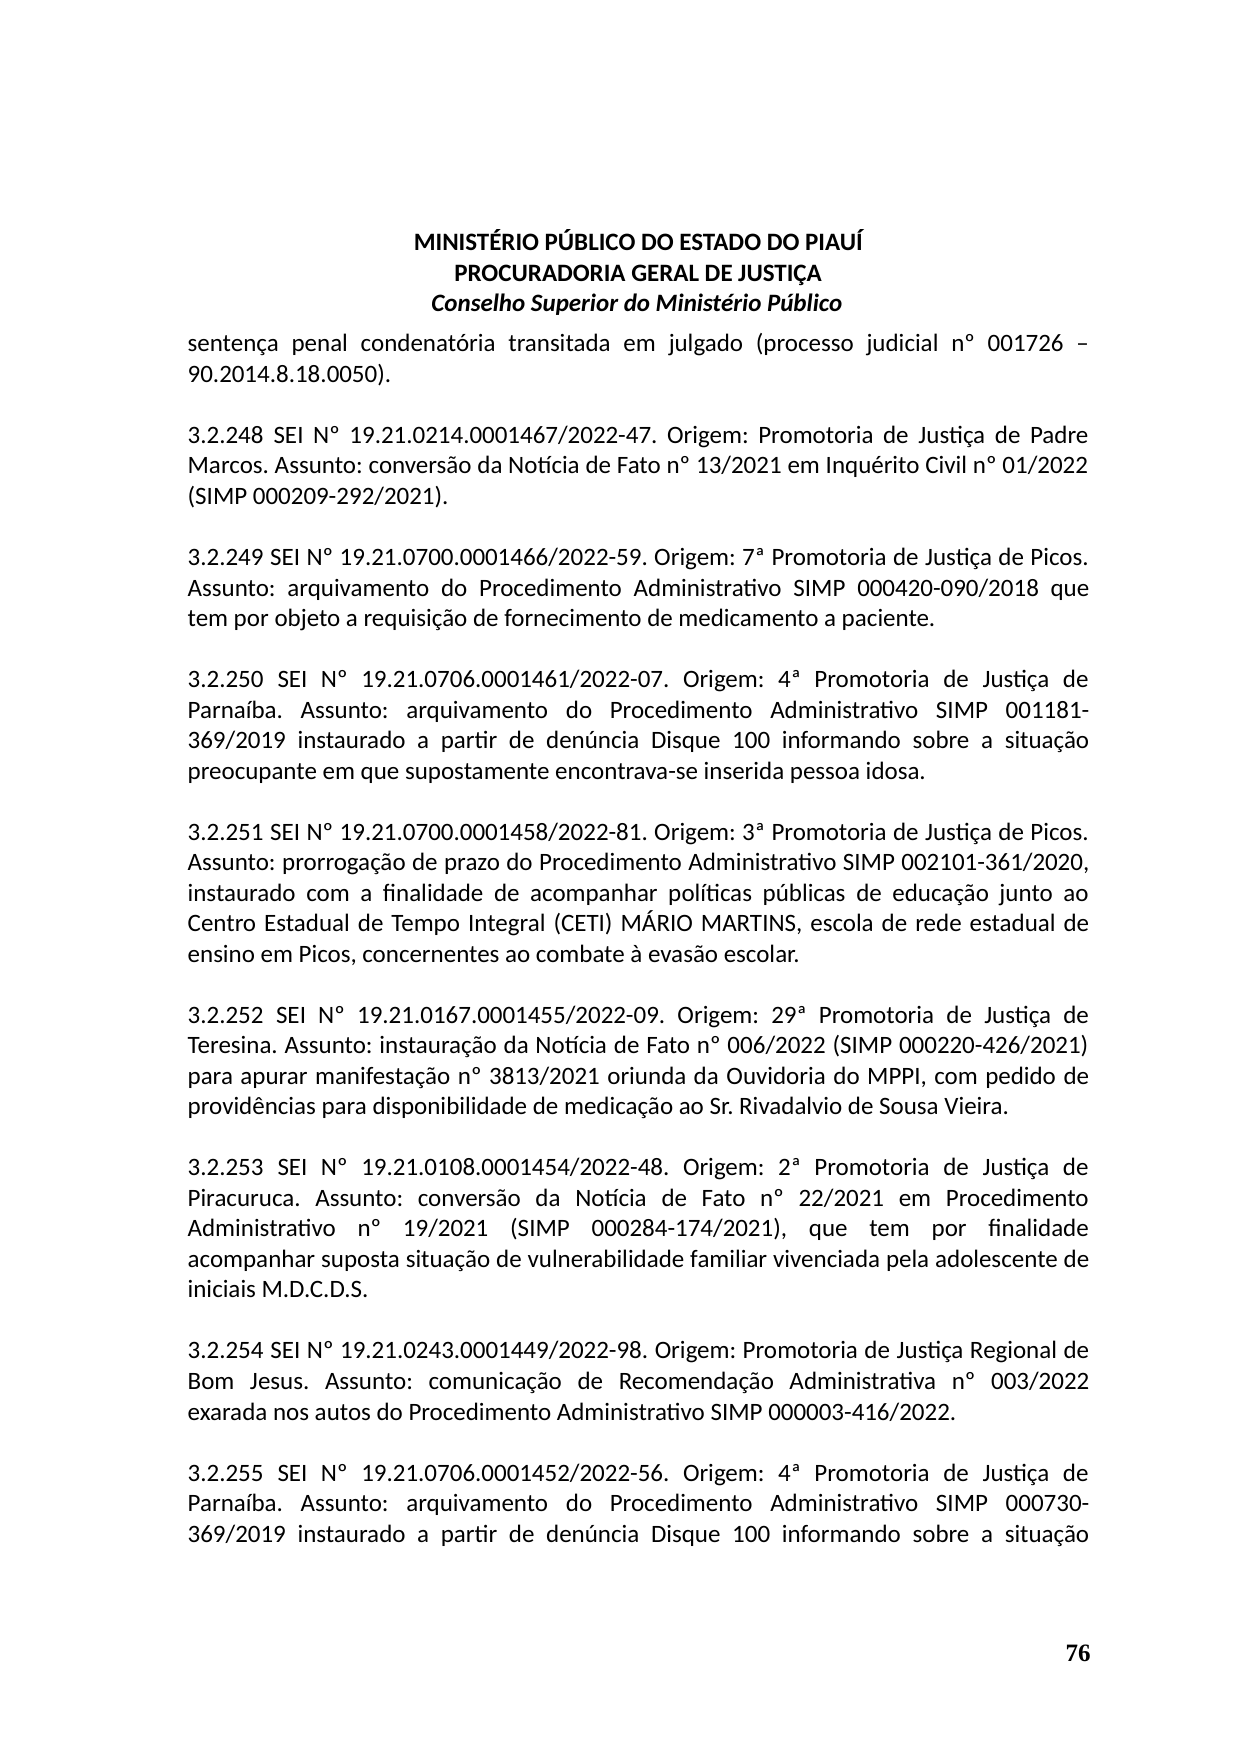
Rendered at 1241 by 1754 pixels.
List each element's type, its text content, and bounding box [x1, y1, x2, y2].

text 3.2.251 SEI Nº 19.21.0700.0001458/2022-81. Origem: 3ª Promotoria de Justiça de Picos. Assunto: prorrogação de prazo do Procedimento Administrativo SIMP 002101-361/2020, instaurado com a finalidade de acompanhar políticas públicas de educação junto ao Centro Estadual de Tempo Integral (CETI) MÁRIO MARTINS, escola de rede estadual de ensino em Picos, concernentes ao combate à evasão escolar. [187, 816, 1090, 968]
text 3.2.249 SEI Nº 19.21.0700.0001466/2022-59. Origem: 7ª Promotoria de Justiça de Picos. Assunto: arquivamento do Procedimento Administrativo SIMP 000420-090/2018 que tem por objeto a requisição de fornecimento de medicamento a paciente. [187, 541, 1090, 633]
text 3.2.254 SEI Nº 19.21.0243.0001449/2022-98. Origem: Promotoria de Justiça Regional de Bom Jesus. Assunto: comunicação de Recomendação Administrativa nº 003/2022 exarada nos autos do Procedimento Administrativo SIMP 000003-416/2022. [187, 1335, 1090, 1426]
text 3.2.255 SEI Nº 19.21.0706.0001452/2022-56. Origem: 4ª Promotoria de Justiça de Parnaíba. Assunto: arquivamento do Procedimento Administrativo SIMP 000730-369/2019 instaurado a partir de denúncia Disque 100 informando sobre a situação [187, 1457, 1090, 1548]
text sentença penal condenatória transitada em julgado (processo judicial nº 001726 – 90.2014.8.18.0050). [187, 327, 1090, 388]
text 3.2.248 SEI Nº 19.21.0214.0001467/2022-47. Origem: Promotoria de Justiça de Padre Marcos. Assunto: conversão da Notícia de Fato nº 13/2021 em Inquérito Civil nº 01/2022 (SIMP 000209-292/2021). [187, 419, 1090, 511]
text 3.2.250 SEI Nº 19.21.0706.0001461/2022-07. Origem: 4ª Promotoria de Justiça de Parnaíba. Assunto: arquivamento do Procedimento Administrativo SIMP 001181-369/2019 instaurado a partir de denúncia Disque 100 informando sobre a situação preocupante em que supostamente encontrava-se inserida pessoa idosa. [187, 663, 1090, 785]
text 3.2.253 SEI Nº 19.21.0108.0001454/2022-48. Origem: 2ª Promotoria de Justiça de Piracuruca. Assunto: conversão da Notícia de Fato nº 22/2021 em Procedimento Administrativo nº 19/2021 (SIMP 000284-174/2021), que tem por finalidade acompanhar suposta situação de vulnerabilidade familiar vivenciada pela adolescente de iniciais M.D.C.D.S. [187, 1152, 1090, 1304]
text 3.2.252 SEI Nº 19.21.0167.0001455/2022-09. Origem: 29ª Promotoria de Justiça de Teresina. Assunto: instauração da Notícia de Fato nº 006/2022 (SIMP 000220-426/2021) para apurar manifestação nº 3813/2021 oriunda da Ouvidoria do MPPI, com pedido de providências para disponibilidade de medicação ao Sr. Rivadalvio de Sousa Vieira. [187, 999, 1090, 1121]
